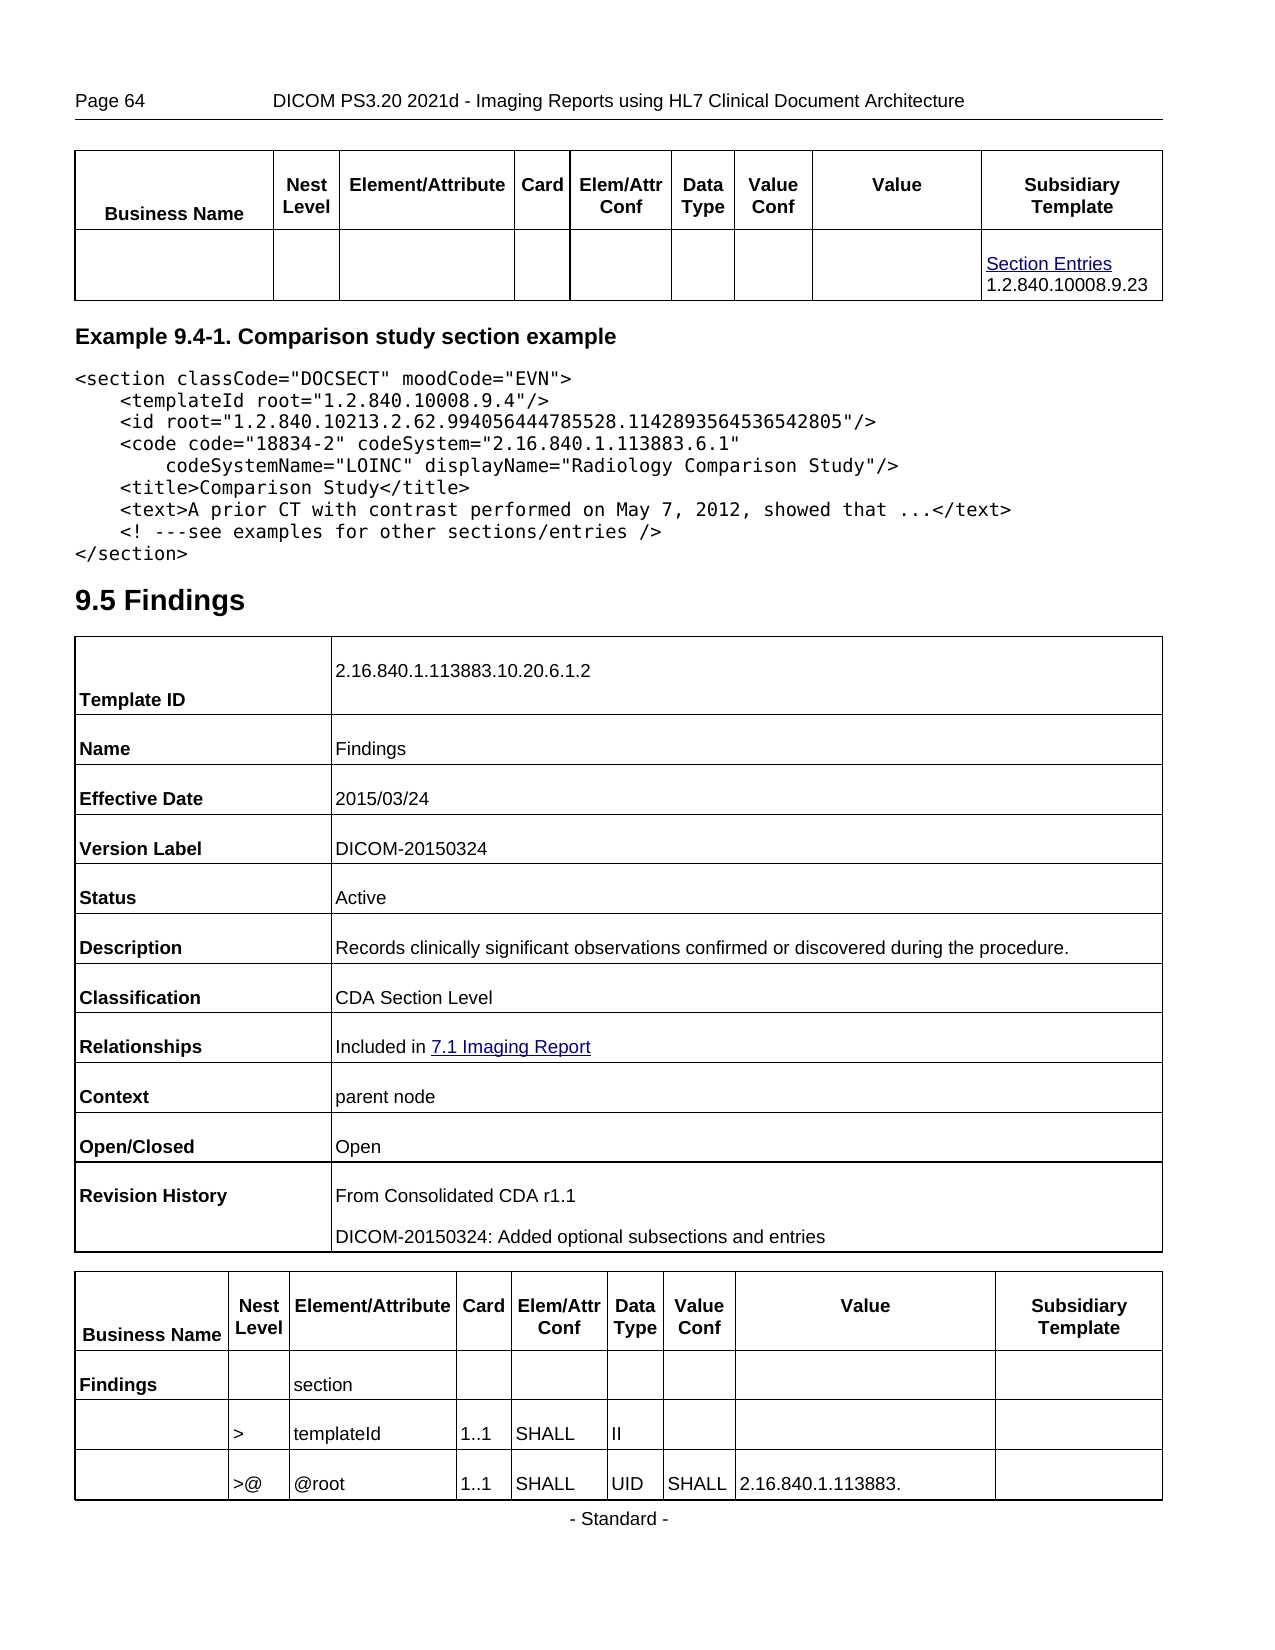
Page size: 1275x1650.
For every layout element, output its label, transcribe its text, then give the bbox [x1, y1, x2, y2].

table_cell [515, 230, 569, 300]
table_cell [672, 230, 734, 300]
table_cell [76, 1400, 228, 1449]
table_cell [736, 1351, 995, 1399]
table_cell CDA Section Level [332, 964, 1162, 1012]
table_cell Classification [76, 964, 331, 1012]
table_header Data Type [672, 151, 734, 228]
table_header Business Name [76, 151, 273, 228]
text 9.5 Findings [75, 583, 1162, 617]
table_cell Open [332, 1113, 1162, 1161]
table_header Elem/Attr Conf [512, 1272, 607, 1349]
table_cell section [290, 1351, 456, 1399]
table_cell Description [76, 914, 331, 963]
table_cell Effective Date [76, 765, 331, 813]
table_cell SHALL [512, 1400, 607, 1449]
table_cell [76, 1450, 228, 1499]
table_cell 2015/03/24 [332, 765, 1162, 813]
table_cell Open/Closed [76, 1113, 331, 1161]
table_header Business Name [76, 1272, 228, 1349]
table_cell Name [76, 715, 331, 764]
table_cell Findings [76, 1351, 228, 1399]
table_header Subsidiary Template [996, 1272, 1162, 1349]
table_cell [664, 1400, 735, 1449]
table_cell Section Entries 1.2.840.10008.9.23 [982, 230, 1162, 300]
table_cell 1..1 [457, 1450, 511, 1499]
table_cell [76, 230, 273, 300]
table_cell Active [332, 864, 1162, 913]
table_cell > [229, 1400, 289, 1449]
table_cell [996, 1351, 1162, 1399]
table_cell Status [76, 864, 331, 913]
table_cell [996, 1400, 1162, 1449]
table_cell DICOM-20150324 [332, 815, 1162, 863]
table_header Value Conf [735, 151, 812, 228]
table_header Card [457, 1272, 511, 1349]
table_header Elem/Attr Conf [571, 151, 671, 228]
table_cell SHALL [512, 1450, 607, 1499]
table_cell @root [290, 1450, 456, 1499]
table_cell [664, 1351, 735, 1399]
table_cell [274, 230, 339, 300]
table_header Element/​Attribute [290, 1272, 456, 1349]
table_header 2.16.840.1.113883.​10.20.6.1.2 [332, 637, 1162, 714]
table_cell [457, 1351, 511, 1399]
table_cell [996, 1450, 1162, 1499]
table_header Value [736, 1272, 995, 1349]
table_cell Revision History [76, 1163, 331, 1251]
table_header Subsidiary Template [982, 151, 1162, 228]
table_header Data Type [608, 1272, 663, 1349]
table_cell [340, 230, 514, 300]
table_header Nest Level [274, 151, 339, 228]
table_cell [608, 1351, 663, 1399]
table_cell Version Label [76, 815, 331, 863]
table_cell [229, 1351, 289, 1399]
table_cell Relationships [76, 1013, 331, 1062]
table_cell From Consolidated CDA r1.1 DICOM-20150324: Added optional subsections and entries [332, 1163, 1162, 1251]
table_cell II [608, 1400, 663, 1449]
table_header Nest Level [229, 1272, 289, 1349]
table_cell Findings [332, 715, 1162, 764]
table_cell Records clinically significant observations confirmed or discovered during the procedure. [332, 914, 1162, 963]
table_cell >@ [229, 1450, 289, 1499]
table_header Value [813, 151, 981, 228]
table_header Template ID [76, 637, 331, 714]
table_cell [512, 1351, 607, 1399]
table_cell [813, 230, 981, 300]
table_header Element/​Attribute [340, 151, 514, 228]
table_cell 1..1 [457, 1400, 511, 1449]
table_cell [736, 1400, 995, 1449]
text Example 9.4-1. Comparison study section example [75, 323, 1162, 349]
text <section classCode="DOCSECT" moodCode="EVN"> <templateId root="1.2.840.10008.9.4"/> <id root="1.2.840.10213.2.62.994056444785528.1142893564536542805"/> <code code="18834-2" codeSystem="2.16.840.1.113883.6.1" codeSystemName="LOINC" displayName="Radiology Comparison Study"/> <title>Comparison Study</title> <text>A prior CT with contrast performed on May 7, 2012, showed that ...</text> <! ---see examples for other sections/entries /> </section> [75, 368, 1162, 565]
table_cell 2.16.840.1.113883.​ [736, 1450, 995, 1499]
table_cell Context [76, 1063, 331, 1112]
table_cell UID [608, 1450, 663, 1499]
table_cell [571, 230, 671, 300]
table_header Card [515, 151, 569, 228]
table_cell parent node [332, 1063, 1162, 1112]
table_cell Included in 7.1 Imaging Report [332, 1013, 1162, 1062]
table_cell template​Id [290, 1400, 456, 1449]
table_cell SHALL [664, 1450, 735, 1499]
table_header Value Conf [664, 1272, 735, 1349]
table_cell [735, 230, 812, 300]
